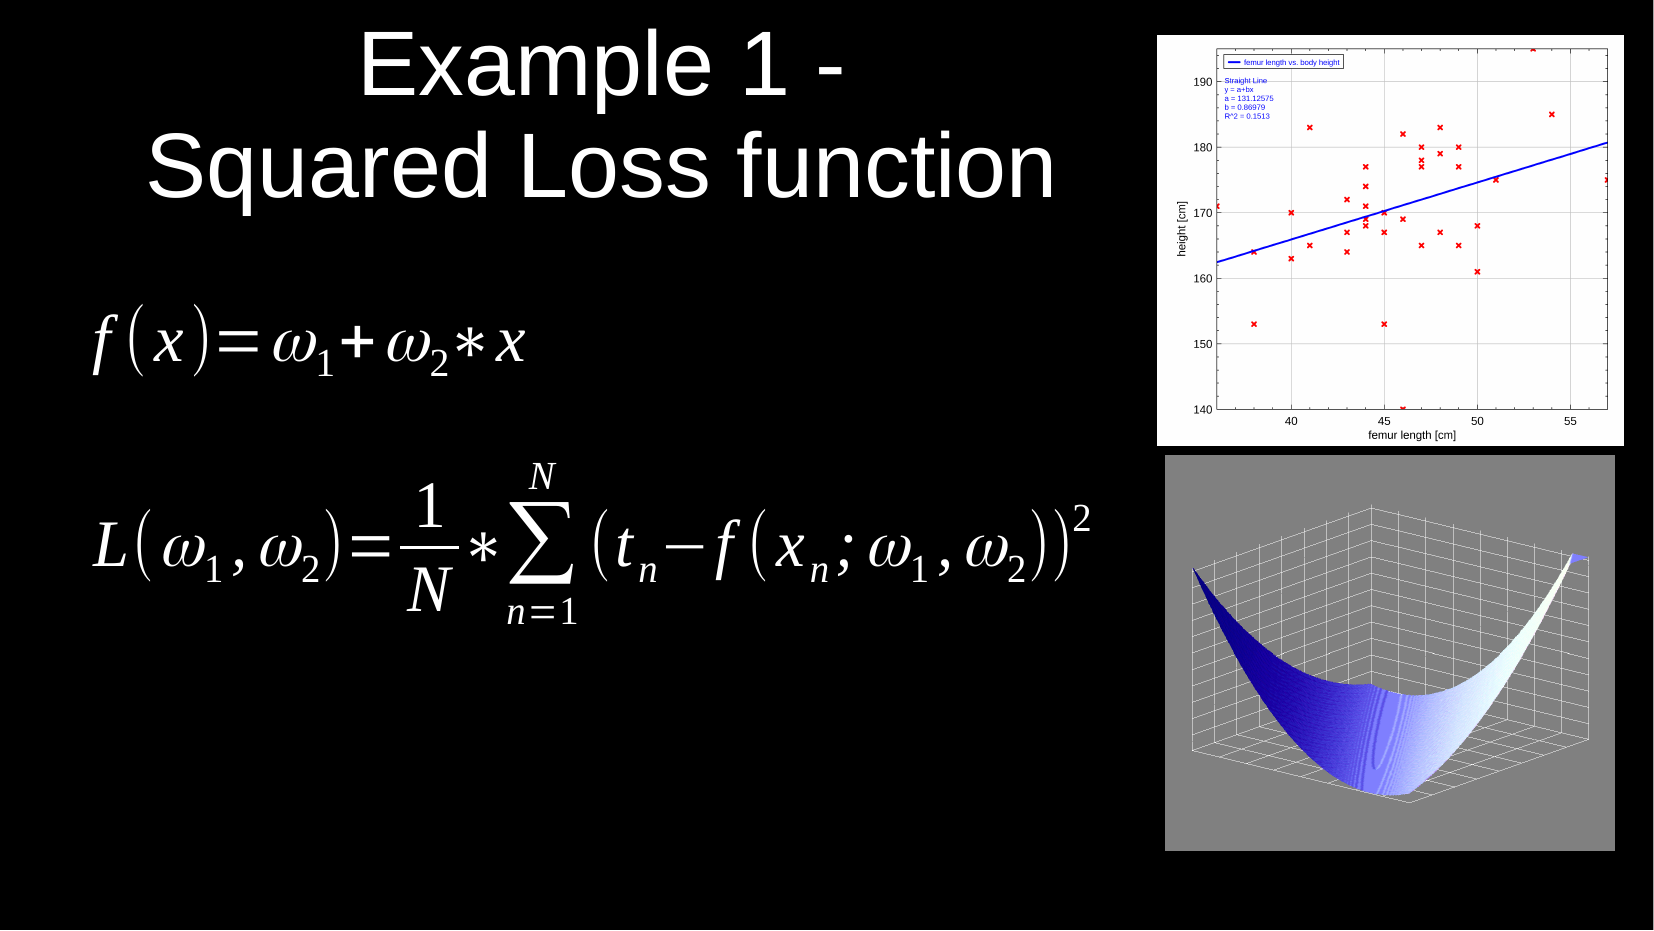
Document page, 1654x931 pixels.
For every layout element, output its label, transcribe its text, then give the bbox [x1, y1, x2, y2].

chart [82, 300, 536, 386]
picture [1165, 455, 1615, 851]
chart [82, 453, 1098, 634]
title Example 1 - Squared Loss function [82, 12, 1123, 218]
picture [1157, 35, 1624, 446]
